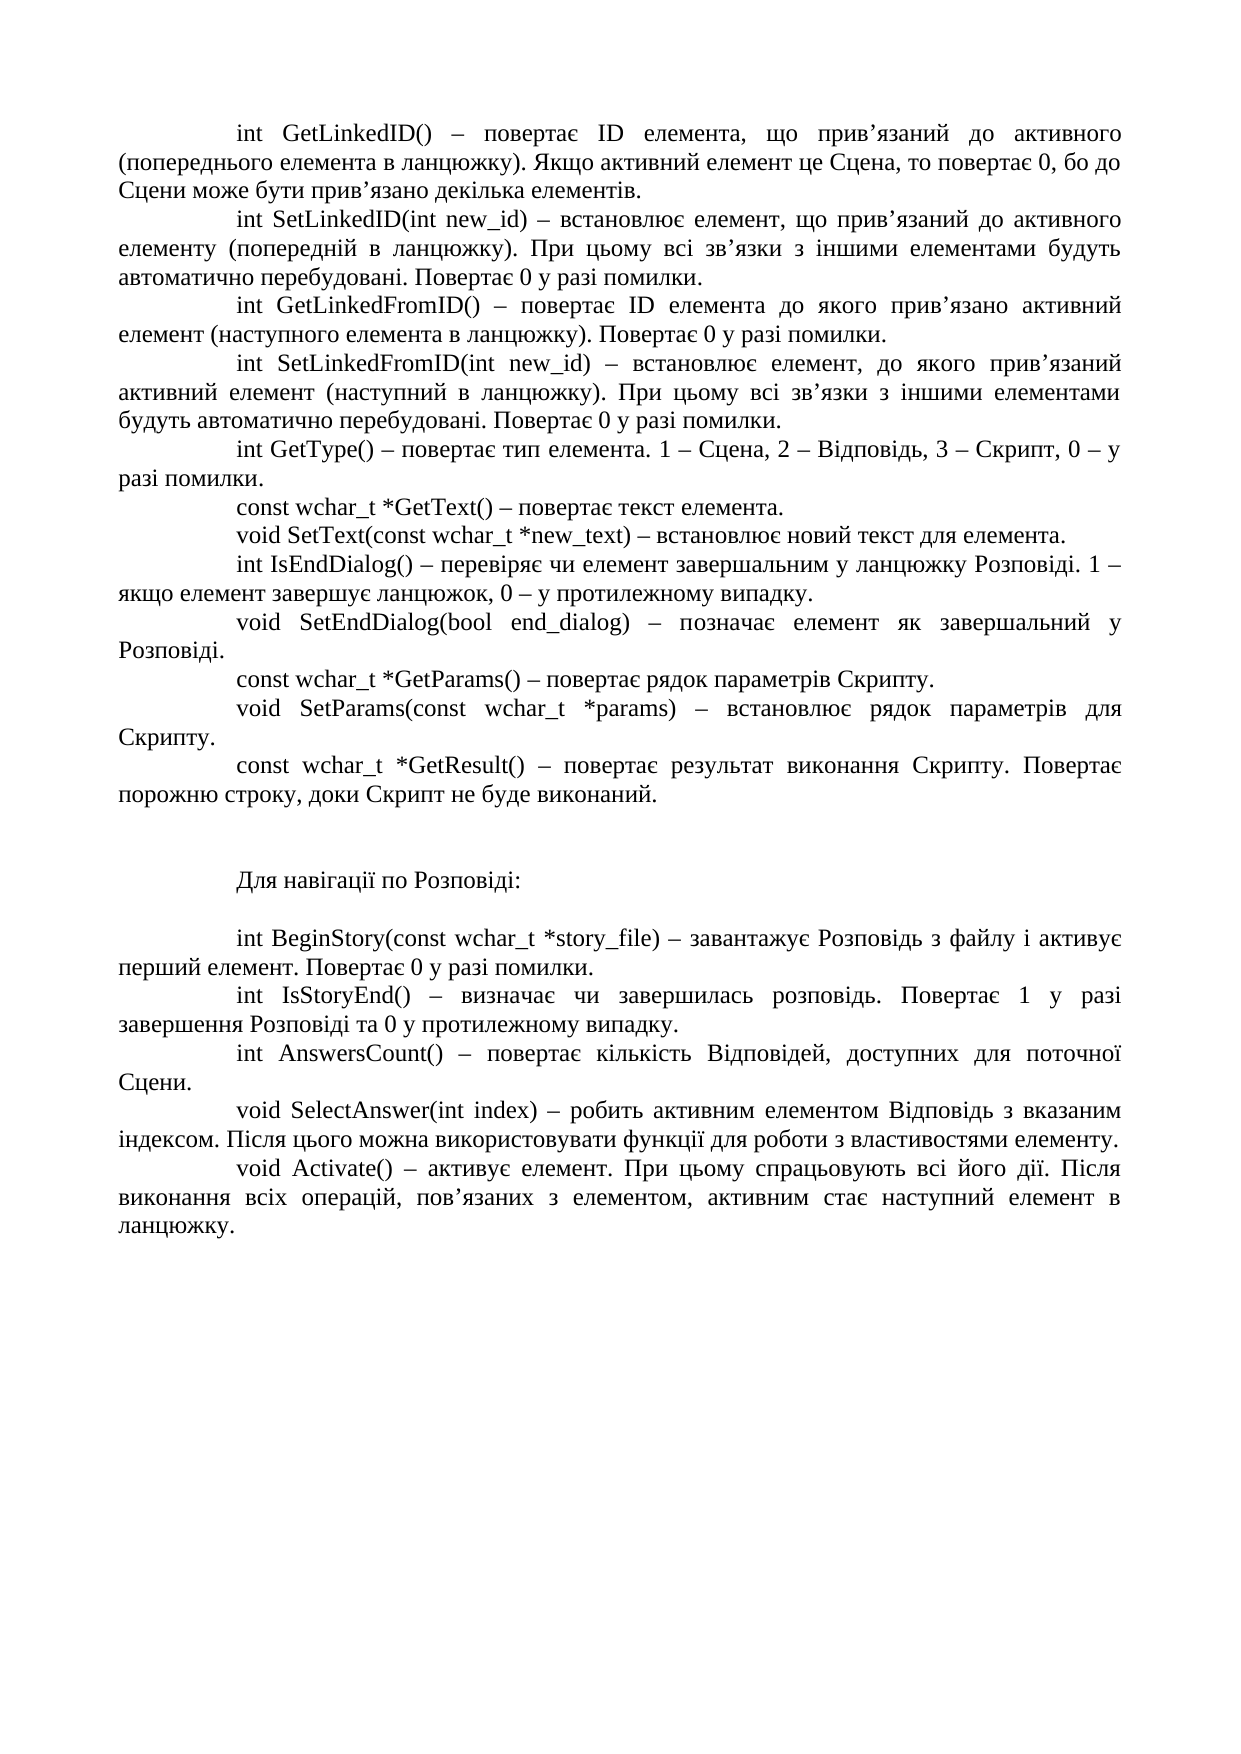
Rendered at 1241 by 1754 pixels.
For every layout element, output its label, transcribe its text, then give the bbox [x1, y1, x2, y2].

text void SetEndDialog(bool end_dialog) – позначає елемент як завершальний у Розповіді. [118, 607, 1122, 664]
text int GetType() – повертає тип елемента. 1 – Сцена, 2 – Відповідь, 3 – Скрипт, 0 – у разі помилки. [118, 434, 1122, 492]
text void SetParams(const wchar_t *params) – встановлює рядок параметрів для Скрипту. [118, 693, 1122, 751]
text Для навігації по Розповіді: [118, 866, 1122, 894]
text void SetText(const wchar_t *new_text) – встановлює новий текст для елемента. [118, 521, 1122, 549]
text int SetLinkedFromID(int new_id) – встановлює елемент, до якого прив’язаний активний елемент (наступний в ланцюжку). При цьому всі зв’язки з іншими елементами будуть автоматично перебудовані. Повертає 0 у разі помилки. [118, 348, 1122, 434]
text int SetLinkedID(int new_id) – встановлює елемент, що прив’язаний до активного елементу (попередній в ланцюжку). При цьому всі зв’язки з іншими елементами будуть автоматично перебудовані. Повертає 0 у разі помилки. [118, 204, 1122, 291]
text int IsStoryEnd() – визначає чи завершилась розповідь. Повертає 1 у разі завершення Розповіді та 0 у протилежному випадку. [118, 981, 1122, 1038]
text void SelectAnswer(int index) – робить активним елементом Відповідь з вказаним індексом. Після цього можна використовувати функції для роботи з властивостями елементу. [118, 1096, 1122, 1153]
text const wchar_t *GetResult() – повертає результат виконання Скрипту. Повертає порожню строку, доки Скрипт не буде виконаний. [118, 751, 1122, 808]
text int AnswersCount() – повертає кількість Відповідей, доступних для поточної Сцени. [118, 1038, 1122, 1096]
text int BeginStory(const wchar_t *story_file) – завантажує Розповідь з файлу і активує перший елемент. Повертає 0 у разі помилки. [118, 923, 1122, 981]
text int GetLinkedFromID() – повертає ID елемента до якого прив’язано активний елемент (наступного елемента в ланцюжку). Повертає 0 у разі помилки. [118, 291, 1122, 348]
text int GetLinkedID() – повертає ID елемента, що прив’язаний до активного (попереднього елемента в ланцюжку). Якщо активний елемент це Сцена, то повертає 0, бо до Сцени може бути прив’язано декілька елементів. [118, 118, 1122, 204]
text const wchar_t *GetText() – повертає текст елемента. [118, 492, 1122, 521]
text const wchar_t *GetParams() – повертає рядок параметрів Скрипту. [118, 664, 1122, 693]
text void Activate() – активує елемент. При цьому спрацьовують всі його дії. Після виконання всіх операцій, пов’язаних з елементом, активним стає наступний елемент в ланцюжку. [118, 1153, 1122, 1239]
text int IsEndDialog() – перевіряє чи елемент завершальним у ланцюжку Розповіді. 1 – якщо елемент завершує ланцюжок, 0 – у протилежному випадку. [118, 549, 1122, 607]
